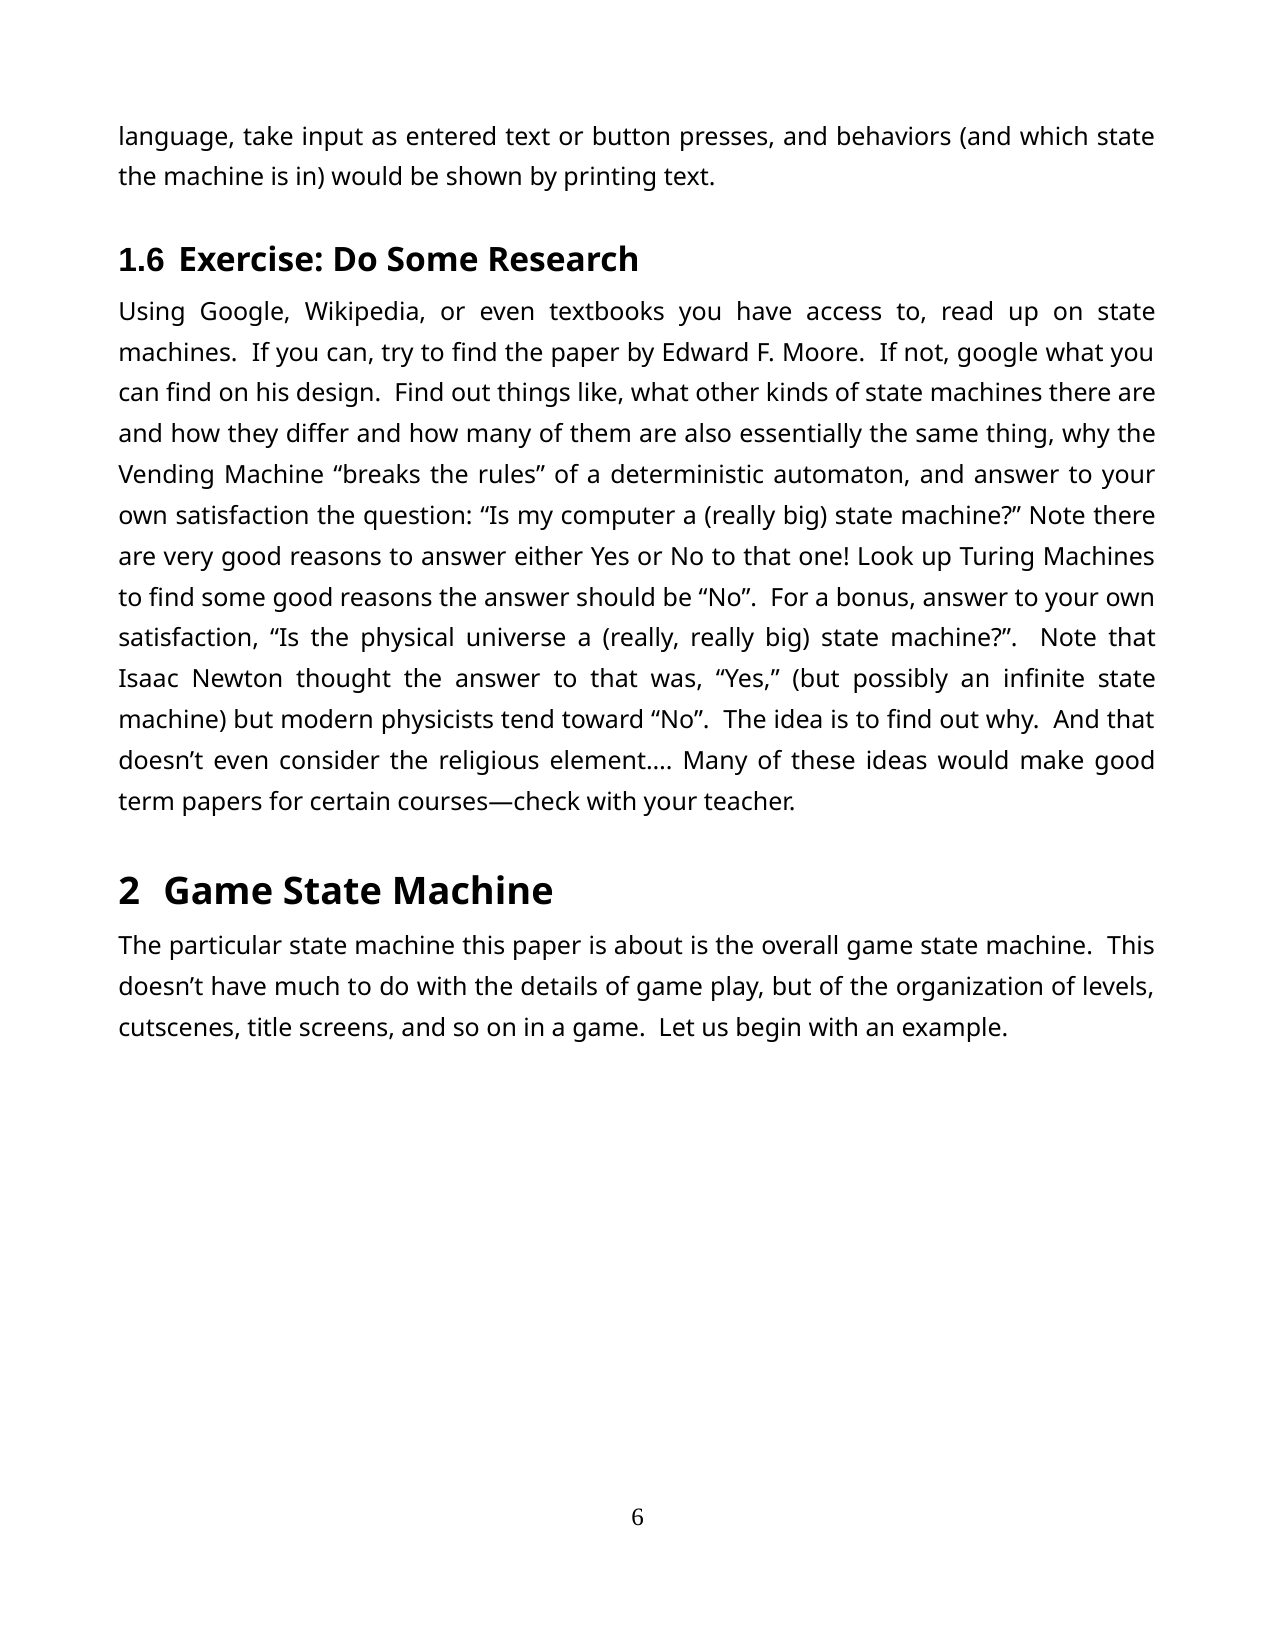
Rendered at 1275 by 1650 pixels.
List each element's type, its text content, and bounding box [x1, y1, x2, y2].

text The particular state machine this paper is about is the overall game state machine. This doesn’t have much to do with the details of game play, but of the organization of levels, cutscenes, title screens, and so on in a game. Let us begin with an example. [118, 928, 1157, 1044]
subtitle Exercise: Do Some Research [118, 235, 1157, 281]
text language, take input as entered text or button presses, and behaviors (and which state the machine is in) would be shown by printing text. [118, 118, 1157, 193]
text Using Google, Wikipedia, or even textbooks you have access to, read up on state machines. If you can, try to find the paper by Edward F. Moore. If not, google what you can find on his design. Find out things like, what other kinds of state machines there are and how they differ and how many of them are also essentially the same thing, why the Vending Machine “breaks the rules” of a deterministic automaton, and answer to your own satisfaction the question: “Is my computer a (really big) state machine?” Note there are very good reasons to answer either Yes or No to that one! Look up Turing Machines to find some good reasons the answer should be “No”. For a bonus, answer to your own satisfaction, “Is the physical universe a (really, really big) state machine?”. Note that Isaac Newton thought the answer to that was, “Yes,” (but possibly an infinite state machine) but modern physicists tend toward “No”. The idea is to find out why. And that doesn’t even consider the religious element…. Many of these ideas would make good term papers for certain courses—check with your teacher. [118, 293, 1157, 817]
subtitle Game State Machine [118, 864, 1157, 916]
